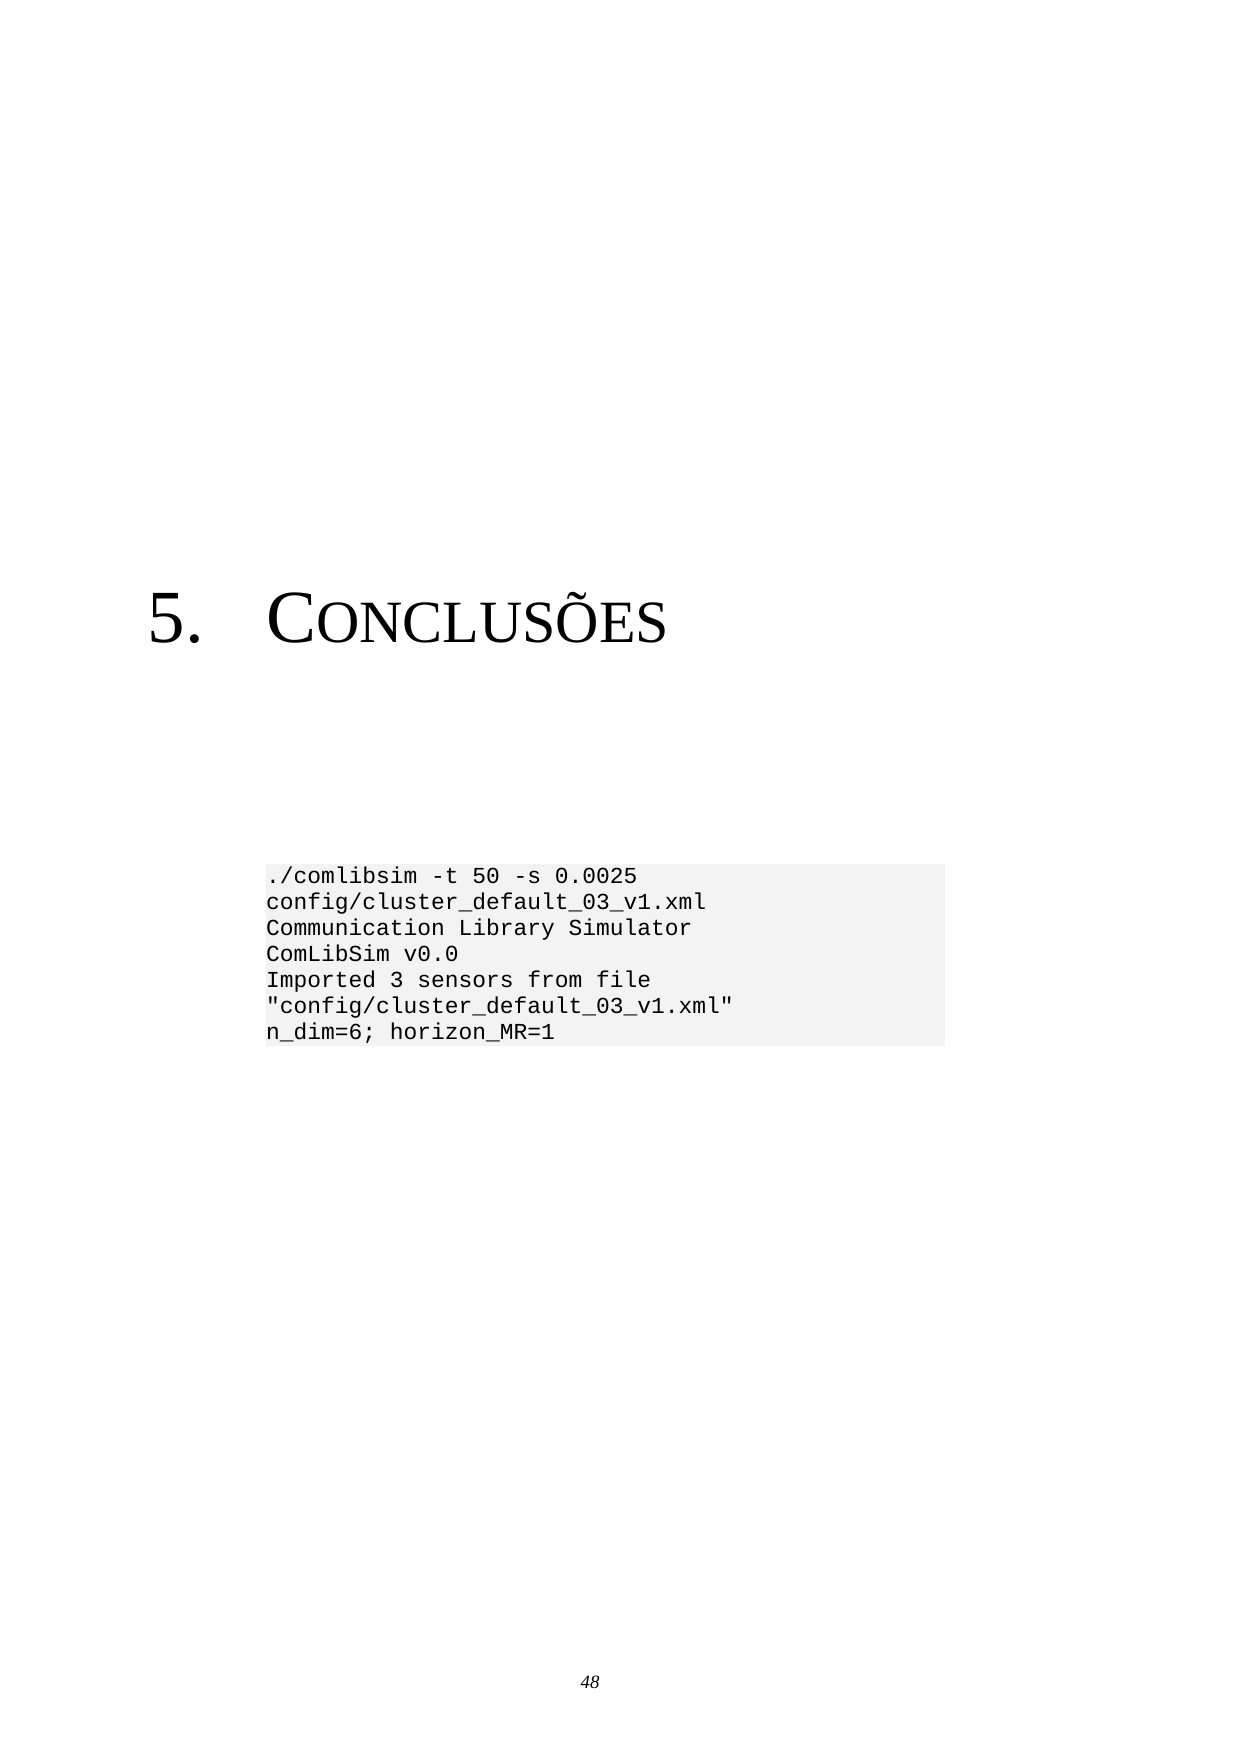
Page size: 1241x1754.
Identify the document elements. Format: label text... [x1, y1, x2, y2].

text Communication Library Simulator [266, 916, 945, 942]
text ComLibSim v0.0 [266, 942, 945, 968]
text ./comlibsim -t 50 -s 0.0025 config/cluster_default_03_v1.xml [266, 864, 945, 916]
text Imported 3 sensors from file "config/cluster_default_03_v1.xml" [266, 968, 945, 1020]
list Conclusões [148, 573, 1063, 659]
text n_dim=6; horizon_MR=1 [266, 1020, 945, 1046]
